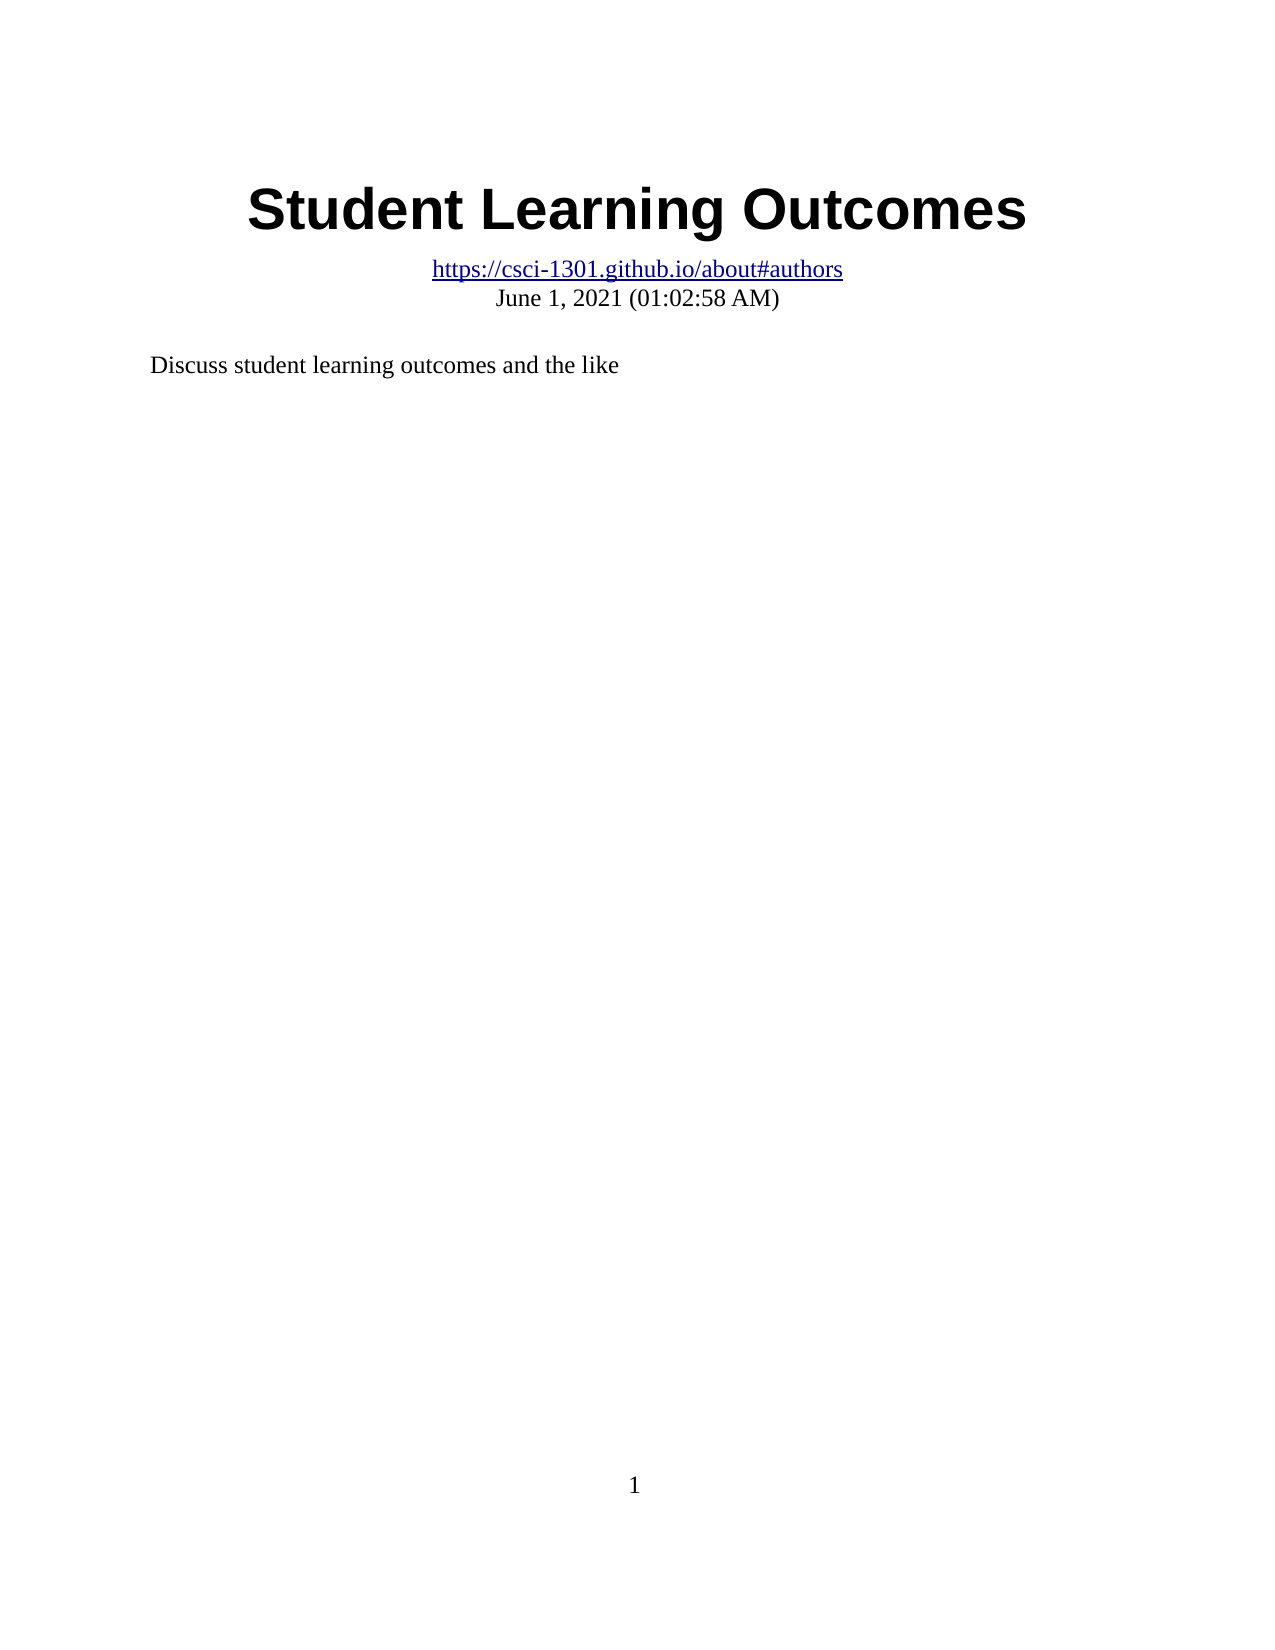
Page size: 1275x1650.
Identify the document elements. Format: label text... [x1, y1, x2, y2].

text June 1, 2021 (01:02:58 AM) [150, 283, 1125, 312]
title Student Learning Outcomes [150, 175, 1125, 242]
text https://csci-1301.github.io/about#authors [150, 254, 1125, 283]
text Discuss student learning outcomes and the like [150, 350, 1125, 378]
